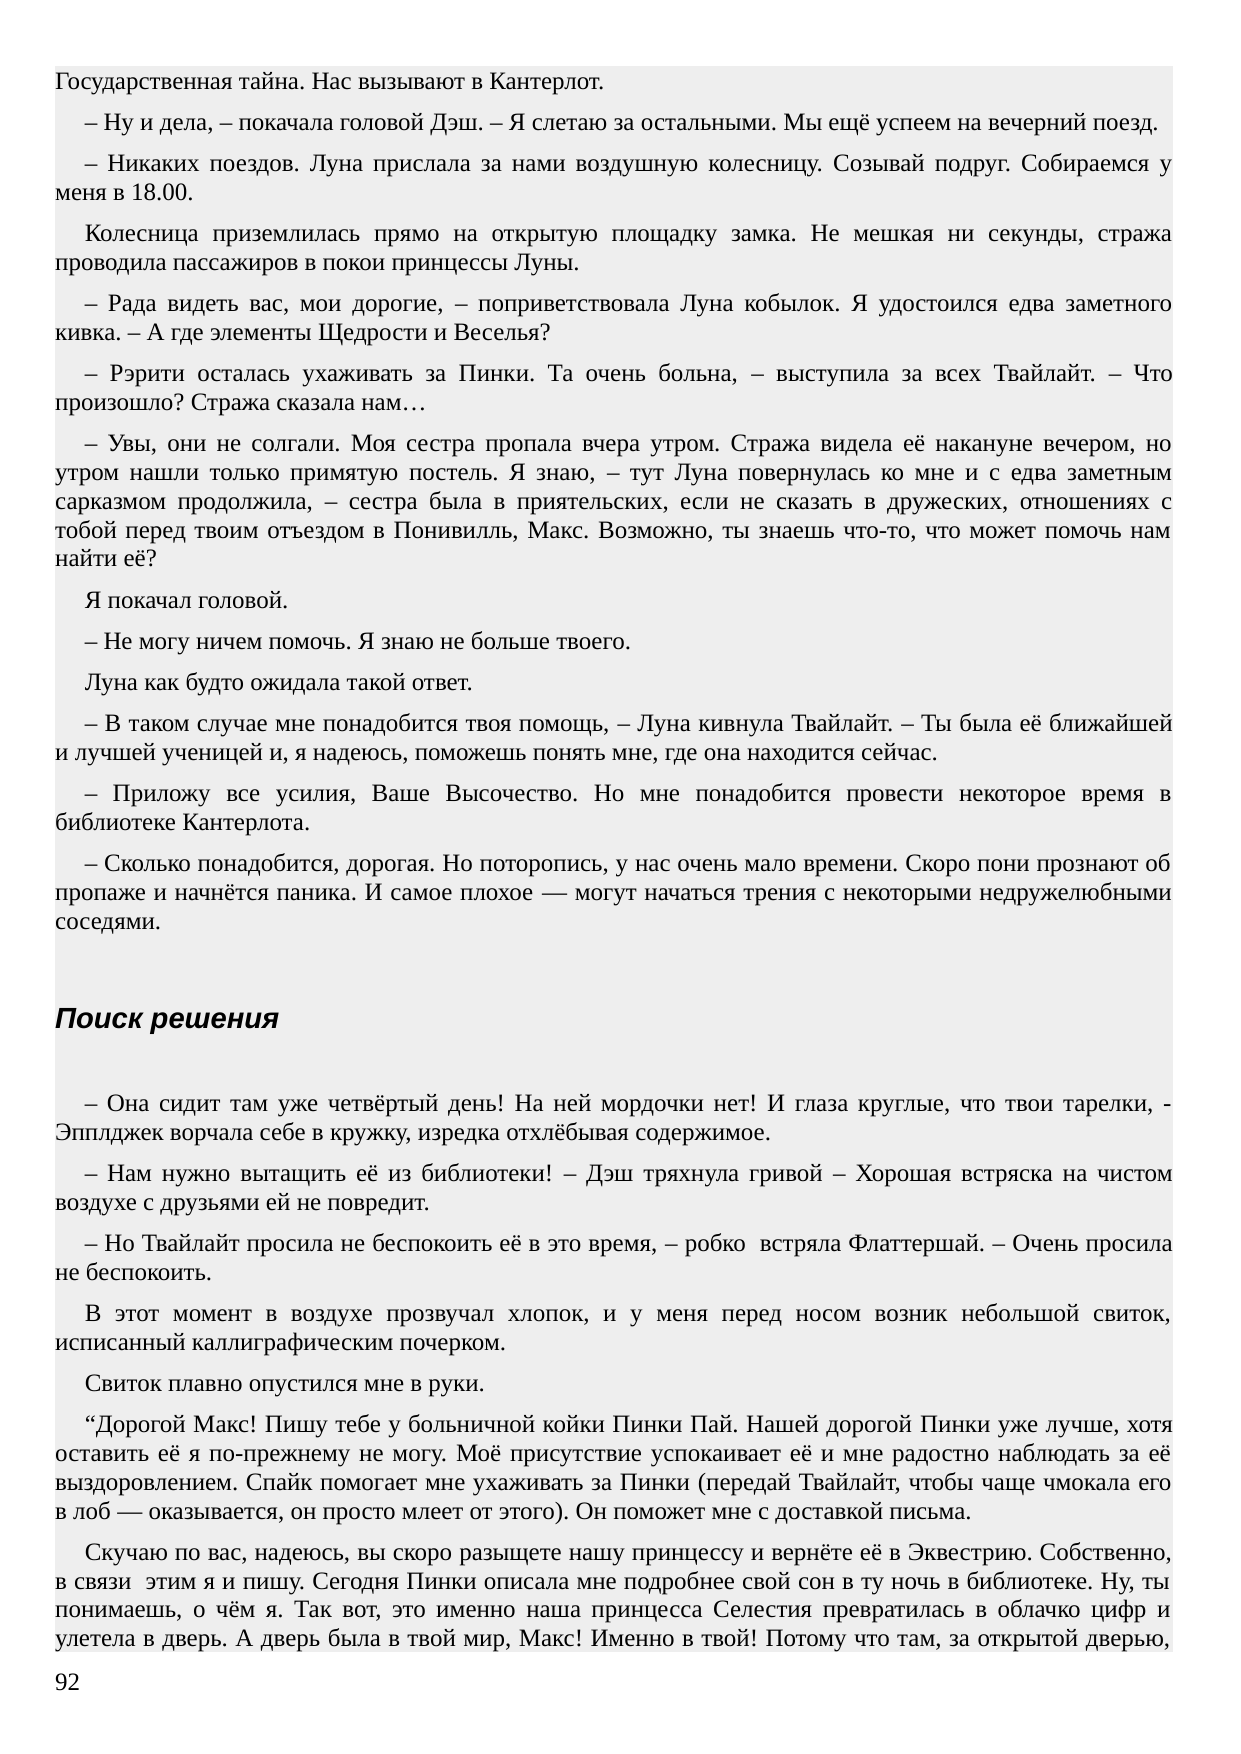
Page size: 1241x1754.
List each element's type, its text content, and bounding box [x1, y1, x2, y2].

text Скучаю по вас, надеюсь, вы скоро разыщете нашу принцессу и вернёте её в Эквестрию. Собственно, в связи этим я и пишу. Сегодня Пинки описала мне подробнее свой сон в ту ночь в библиотеке. Ну, ты понимаешь, о чём я. Так вот, это именно наша принцесса Селестия превратилась в облачко цифр и улетела в дверь. А дверь была в твой мир, Макс! Именно в твой! Потому что там, за открытой дверью, [55, 1537, 1173, 1652]
text – Но Твайлайт просила не беспокоить её в это время, – робко встряла Флаттершай. – Очень просила не беспокоить. [55, 1228, 1173, 1286]
text “Дорогой Макс! Пишу тебе у больничной койки Пинки Пай. Нашей дорогой Пинки уже лучше, хотя оставить её я по-прежнему не могу. Моё присутствие успокаивает её и мне радостно наблюдать за её выздоровлением. Спайк помогает мне ухаживать за Пинки (передай Твайлайт, чтобы чаще чмокала его в лоб — оказывается, он просто млеет от этого). Он поможет мне с доставкой письма. [55, 1409, 1173, 1524]
text Колесница приземлилась прямо на открытую площадку замка. Не мешкая ни секунды, стража проводила пассажиров в покои принцессы Луны. [55, 218, 1173, 276]
text – Сколько понадобится, дорогая. Но поторопись, у нас очень мало времени. Скоро пони прознают об пропаже и начнётся паника. И самое плохое — могут начаться трения с некоторыми недружелюбными соседями. [55, 848, 1173, 935]
text – В таком случае мне понадобится твоя помощь, – Луна кивнула Твайлайт. – Ты была её ближайшей и лучшей ученицей и, я надеюсь, поможешь понять мне, где она находится сейчас. [55, 708, 1173, 766]
text – Приложу все усилия, Ваше Высочество. Но мне понадобится провести некоторое время в библиотеке Кантерлота. [55, 778, 1173, 836]
text – Рэрити осталась ухаживать за Пинки. Та очень больна, – выступила за всех Твайлайт. – Что произошло? Стража сказала нам… [55, 358, 1173, 416]
text – Никаких поездов. Луна прислала за нами воздушную колесницу. Созывай подруг. Собираемся у меня в 18.00. [55, 148, 1173, 206]
text Луна как будто ожидала такой ответ. [55, 667, 1173, 696]
text – Нам нужно вытащить её из библиотеки! – Дэш тряхнула гривой – Хорошая встряска на чистом воздухе с друзьями ей не повредит. [55, 1158, 1173, 1216]
text Государственная тайна. Нас вызывают в Кантерлот. [55, 66, 1173, 95]
text Я покачал головой. [55, 585, 1173, 613]
text В этот момент в воздухе прозвучал хлопок, и у меня перед носом возник небольшой свиток, исписанный каллиграфическим почерком. [55, 1298, 1173, 1356]
subtitle Поиск решения [55, 1001, 1173, 1034]
text – Не могу ничем помочь. Я знаю не больше твоего. [55, 626, 1173, 655]
text – Увы, они не солгали. Моя сестра пропала вчера утром. Стража видела её накануне вечером, но утром нашли только примятую постель. Я знаю, – тут Луна повернулась ко мне и с едва заметным сарказмом продолжила, – сестра была в приятельских, если не сказать в дружеских, отношениях с тобой перед твоим отъездом в Понивилль, Макс. Возможно, ты знаешь что-то, что может помочь нам найти её? [55, 428, 1173, 572]
text – Она сидит там уже четвёртый день! На ней мордочки нет! И глаза круглые, что твои тарелки, - Эпплджек ворчала себе в кружку, изредка отхлёбывая содержимое. [55, 1088, 1173, 1146]
text Свиток плавно опустился мне в руки. [55, 1368, 1173, 1397]
text – Рада видеть вас, мои дорогие, – поприветствовала Луна кобылок. Я удостоился едва заметного кивка. – А где элементы Щедрости и Веселья? [55, 288, 1173, 346]
text – Ну и дела, – покачала головой Дэш. – Я слетаю за остальными. Мы ещё успеем на вечерний поезд. [55, 107, 1173, 136]
